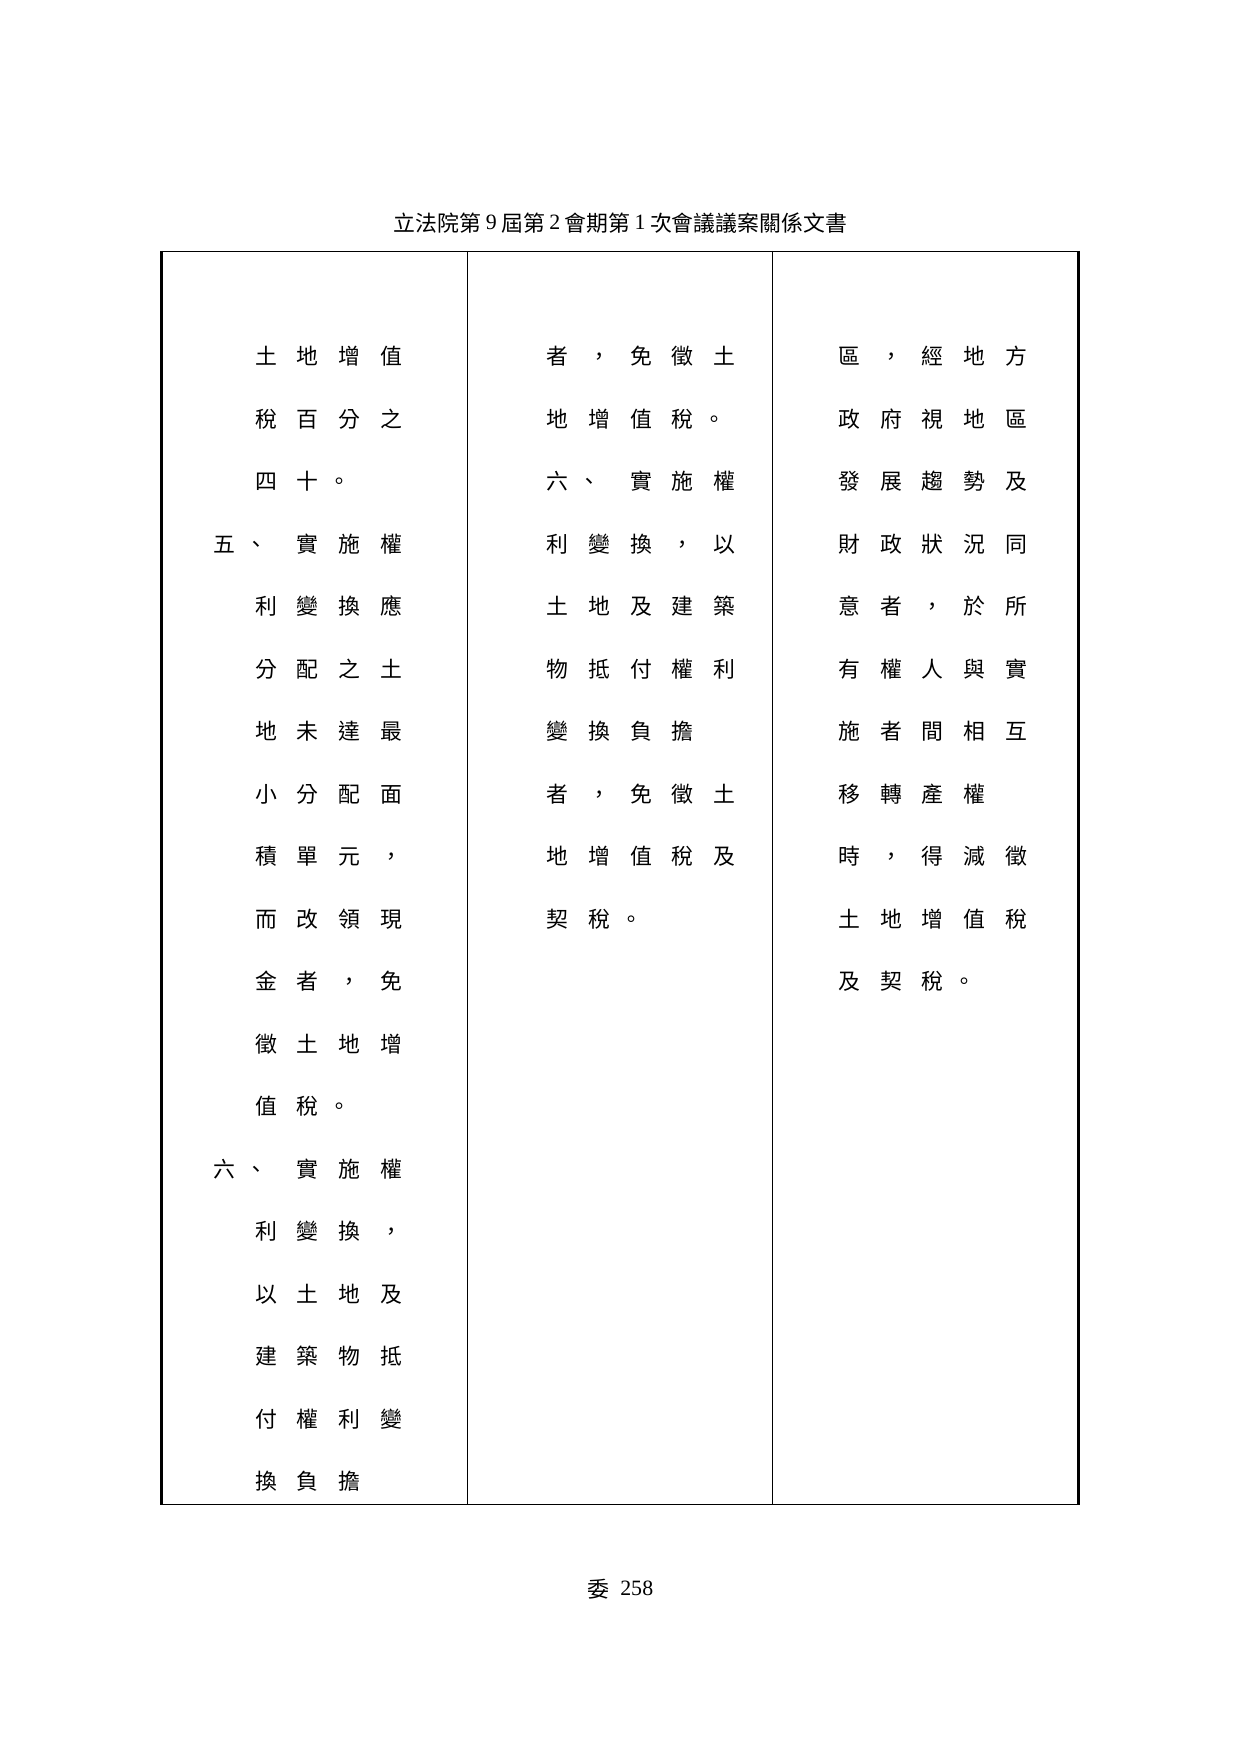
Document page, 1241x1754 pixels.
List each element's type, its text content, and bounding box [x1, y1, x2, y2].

table_cell 區，經地方政府視地區發展趨勢及財政狀況同意者，於所有權人與實施者間相互移轉產權時，得減徵土地增值稅及契稅。 [773, 252, 1077, 1504]
table_cell 土地增值稅百分之四十。 五、實施權利變換應分配之土地未達最小分配面積單元，而改領現金者，免徵土地增值稅。 六、實施權利變換，以土地及建築物抵付權利變換負擔 [163, 252, 467, 1504]
table_cell 者，免徵土地增值稅。 六、實施權利變換，以土地及建築物抵付權利變換負擔者，免徵土地增值稅及契稅。 [468, 252, 772, 1504]
